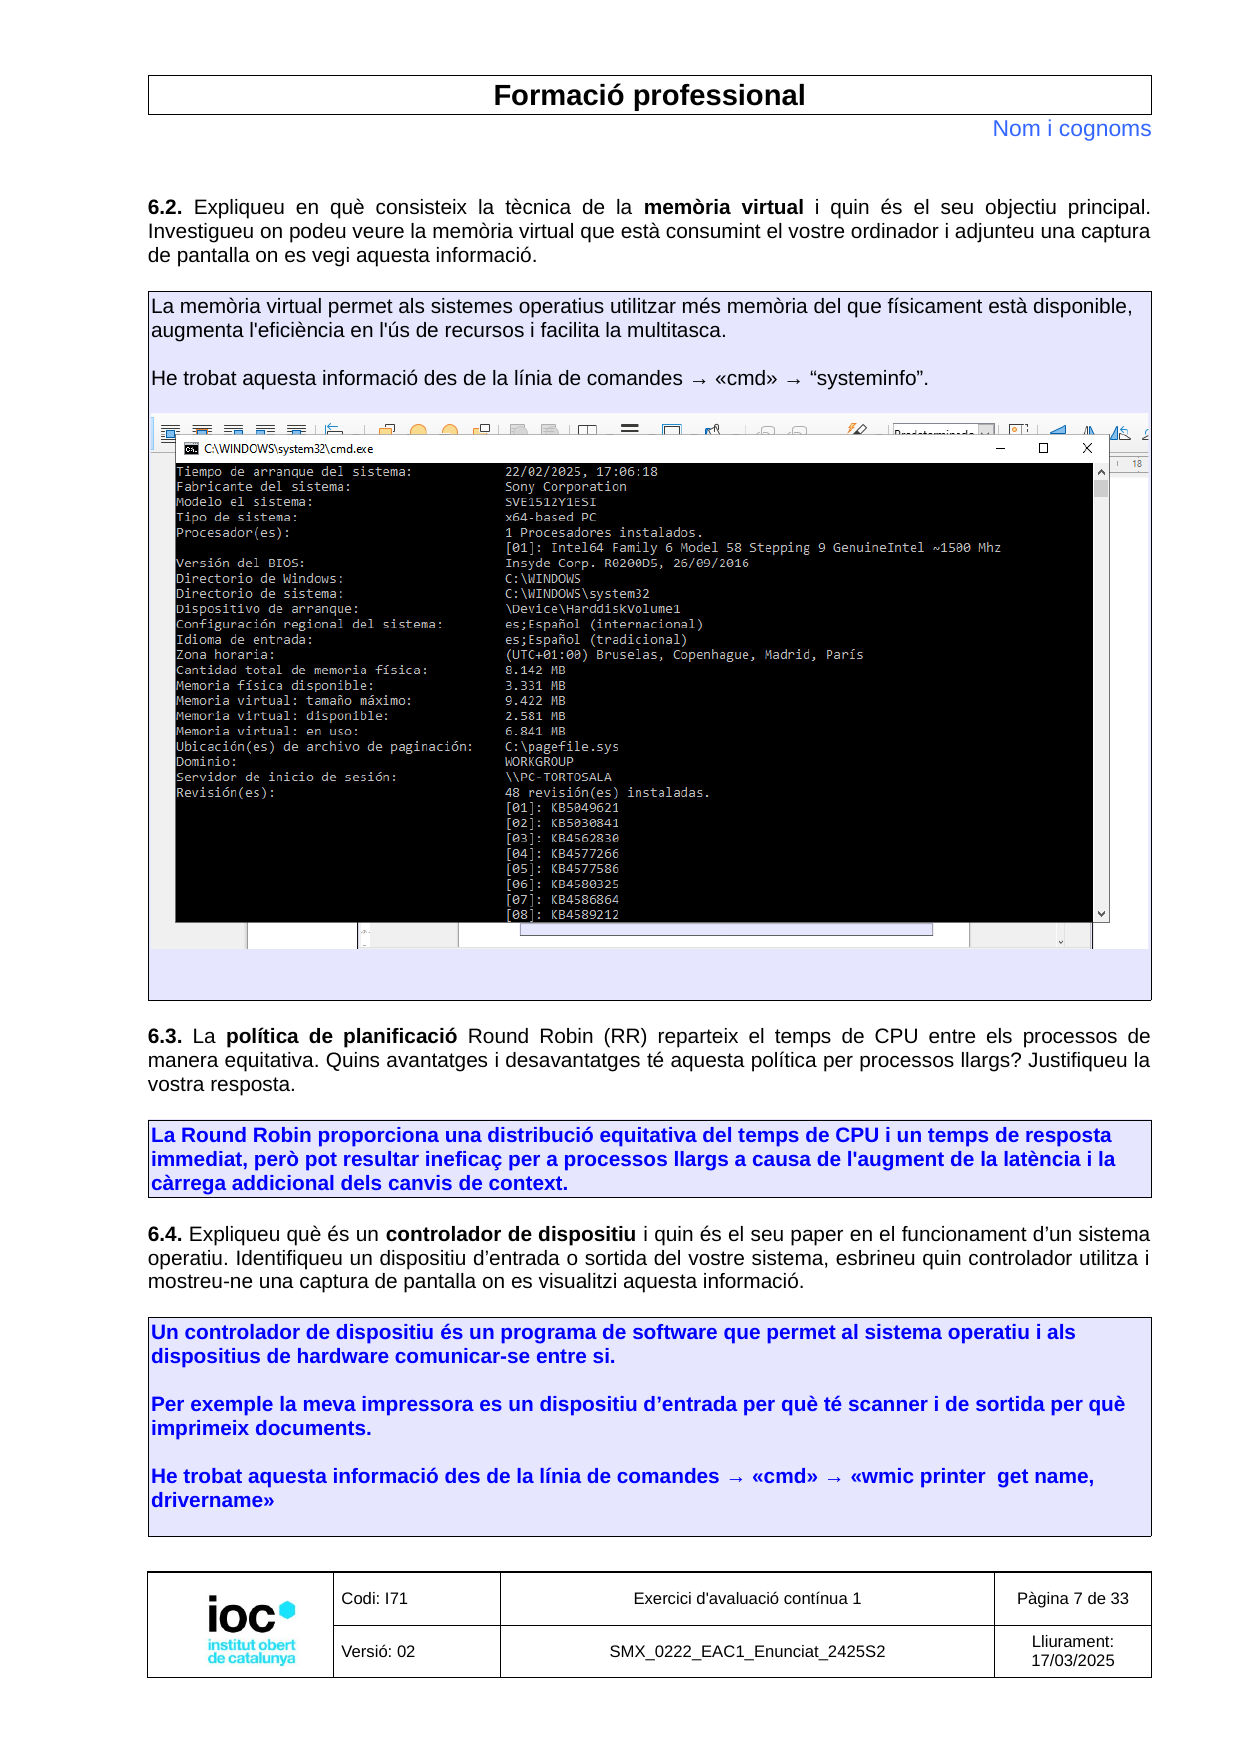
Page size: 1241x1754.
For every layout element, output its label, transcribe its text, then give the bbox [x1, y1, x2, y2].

text Un controlador de dispositiu és un programa de software que permet al sistema operatiu i als dispositius de hardware comunicar-se entre si. [149, 1318, 1151, 1365]
text 6.2. Expliqueu en què consisteix la tècnica de la memòria virtual i quin és el seu objectiu principal. Investigueu on podeu veure la memòria virtual que està consumint el vostre ordinador i adjunteu una captura de pantalla on es vegi aquesta informació. [148, 195, 1151, 267]
text He trobat aquesta informació des de la línia de comandes → «cmd» → “systeminfo”. [149, 363, 1151, 387]
text He trobat aquesta informació des de la línia de comandes → «cmd» → «wmic printer get name, drivername» [149, 1461, 1151, 1509]
text 6.4. Expliqueu què és un controlador de dispositiu i quin és el seu paper en el funcionament d’un sistema operatiu. Identifiqueu un dispositiu d’entrada o sortida del vostre sistema, esbrineu quin controlador utilitza i mostreu-ne una captura de pantalla on es visualitzi aquesta informació. [148, 1221, 1151, 1293]
text La Round Robin proporciona una distribució equitativa del temps de CPU i un temps de resposta immediat, però pot resultar ineficaç per a processos llargs a causa de l'augment de la latència i la càrrega addicional dels canvis de context. [149, 1121, 1151, 1197]
picture [150, 413, 1149, 949]
text La memòria virtual permet als sistemes operatius utilitzar més memòria del que físicament està disponible, augmenta l'eficiència en l'ús de recursos i facilita la multitasca. [149, 292, 1151, 339]
text Per exemple la meva impressora es un dispositiu d’entrada per què té scanner i de sortida per què imprimeix documents. [149, 1389, 1151, 1437]
text 6.3. La política de planificació Round Robin (RR) reparteix el temps de CPU entre els processos de manera equitativa. Quins avantatges i desavantatges té aquesta política per processos llargs? Justifiqueu la vostra resposta. [148, 1024, 1151, 1096]
picture [195, 1581, 309, 1677]
